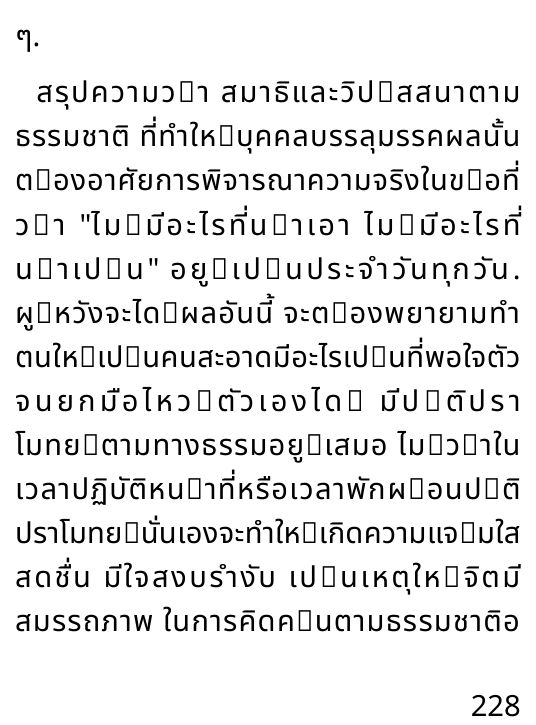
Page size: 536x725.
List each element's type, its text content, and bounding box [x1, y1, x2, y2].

text ๆ. [15, 15, 521, 59]
text สรุปความวา สมาธิและวิปสสนาตามธรรมชาติ ที่ทําใหบุคคลบรรลุมรรคผลนั้น ตองอาศัยการพิจารณาความจริงในขอที่วา "ไมมีอะไรที่นาเอา ไมมีอะไรที่นาเปน" อยูเปนประจําวันทุกวัน. ผูหวังจะไดผลอันนี้ จะตองพยายามทําตนใหเปนคนสะอาดมีอะไรเปนที่พอใจตัว จนยกมือไหวตัวเองได มีปติปราโมทยตามทางธรรมอยูเสมอ ไมวาในเวลาปฏิบัติหนาที่หรือเวลาพักผอนปติปราโมทยนั่นเองจะทําใหเกิดความแจมใส สดชื่น มีใจสงบรํางับ เปนเหตุใหจิตมีสมรรถภาพ ในการคิดคนตามธรรมชาติอ [15, 72, 521, 645]
